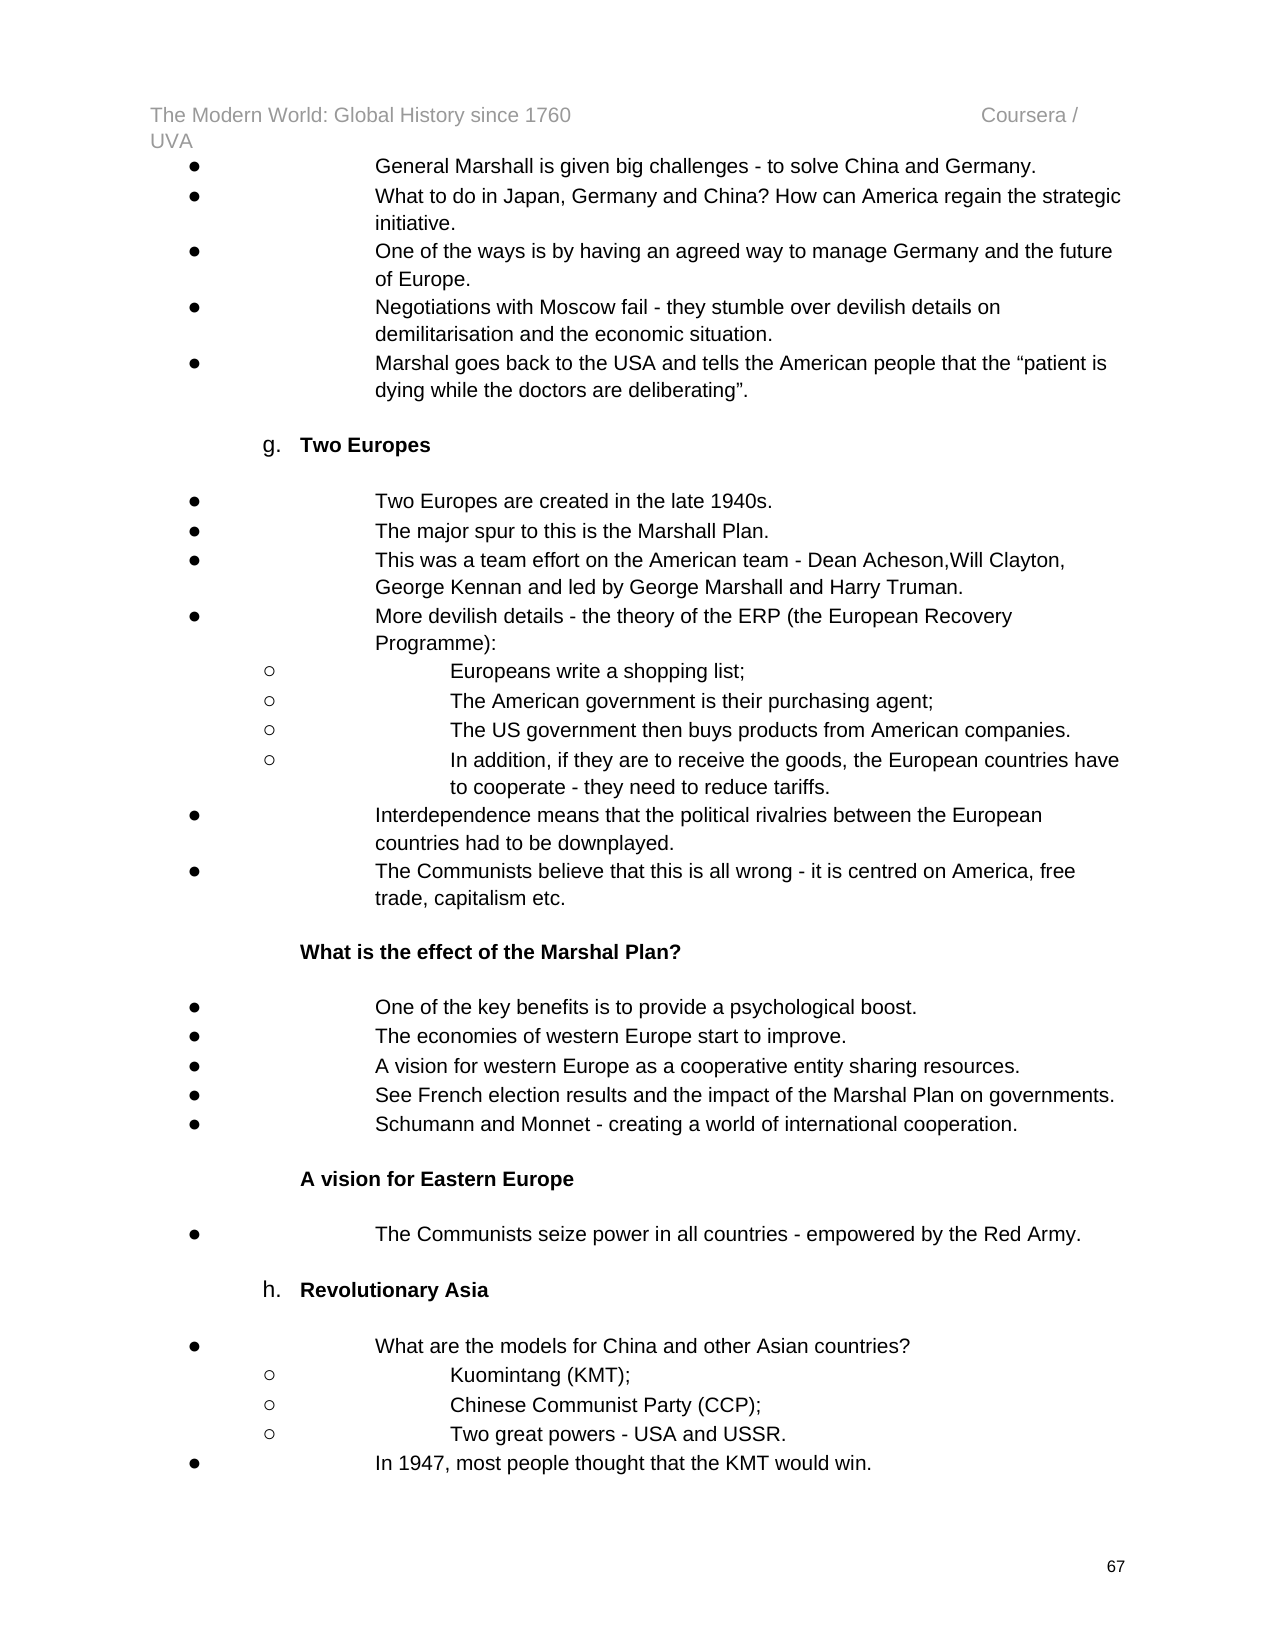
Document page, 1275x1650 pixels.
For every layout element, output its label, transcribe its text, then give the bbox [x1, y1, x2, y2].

list Revolutionary Asia [262, 1276, 1125, 1302]
text A vision for Eastern Europe [150, 1167, 1125, 1190]
list The Communists believe that this is all wrong - it is centred on America, free trade, capitalism etc. [187, 858, 1125, 910]
list Negotiations with Moscow fail - they stumble over devilish details on demilitarisation and the economic situation. [187, 294, 1125, 346]
list Schumann and Monnet - creating a world of international cooperation. [187, 1111, 1125, 1137]
list Europeans write a shopping list; [262, 658, 1125, 684]
list In 1947, most people thought that the KMT would win. [187, 1450, 1125, 1476]
list The major spur to this is the Marshall Plan. [187, 517, 1125, 543]
list Kuomintang (KMT); [262, 1362, 1125, 1387]
list The American government is their purchasing agent; [262, 688, 1125, 713]
list This was a team effort on the American team - Dean Acheson,Will Clayton, George Kennan and led by George Marshall and Harry Truman. [187, 547, 1125, 599]
list What to do in Japan, Germany and China? How can America regain the strategic initiative. [187, 182, 1125, 235]
list Two Europes are created in the late 1940s. [187, 488, 1125, 514]
list More devilish details - the theory of the ERP (the European Recovery Programme): [187, 602, 1125, 655]
list See French election results and the impact of the Marshal Plan on governments. [187, 1082, 1125, 1107]
list The Communists seize power in all countries - empowered by the Red Army. [187, 1220, 1125, 1246]
list Interdependence means that the political rivalries between the European countries had to be downplayed. [187, 802, 1125, 854]
list One of the ways is by having an agreed way to manage Germany and the future of Europe. [187, 238, 1125, 290]
list What are the models for China and other Asian countries? [187, 1332, 1125, 1358]
list A vision for western Europe as a cooperative entity sharing resources. [187, 1052, 1125, 1078]
list Two Europes [262, 432, 1125, 458]
list One of the key benefits is to provide a psychological boost. [187, 993, 1125, 1019]
list In addition, if they are to receive the goods, the European countries have to cooperate - they need to reduce tariffs. [262, 746, 1125, 799]
list The US government then buys products from American companies. [262, 717, 1125, 743]
list Two great powers - USA and USSR. [262, 1421, 1125, 1446]
list The economies of western Europe start to improve. [187, 1023, 1125, 1048]
list Marshal goes back to the USA and tells the American people that the “patient is dying while the doctors are deliberating”. [187, 349, 1125, 402]
list Chinese Communist Party (CCP); [262, 1391, 1125, 1417]
text What is the effect of the Marshal Plan? [150, 940, 1125, 963]
list General Marshall is given big challenges - to solve China and Germany. [187, 153, 1125, 179]
